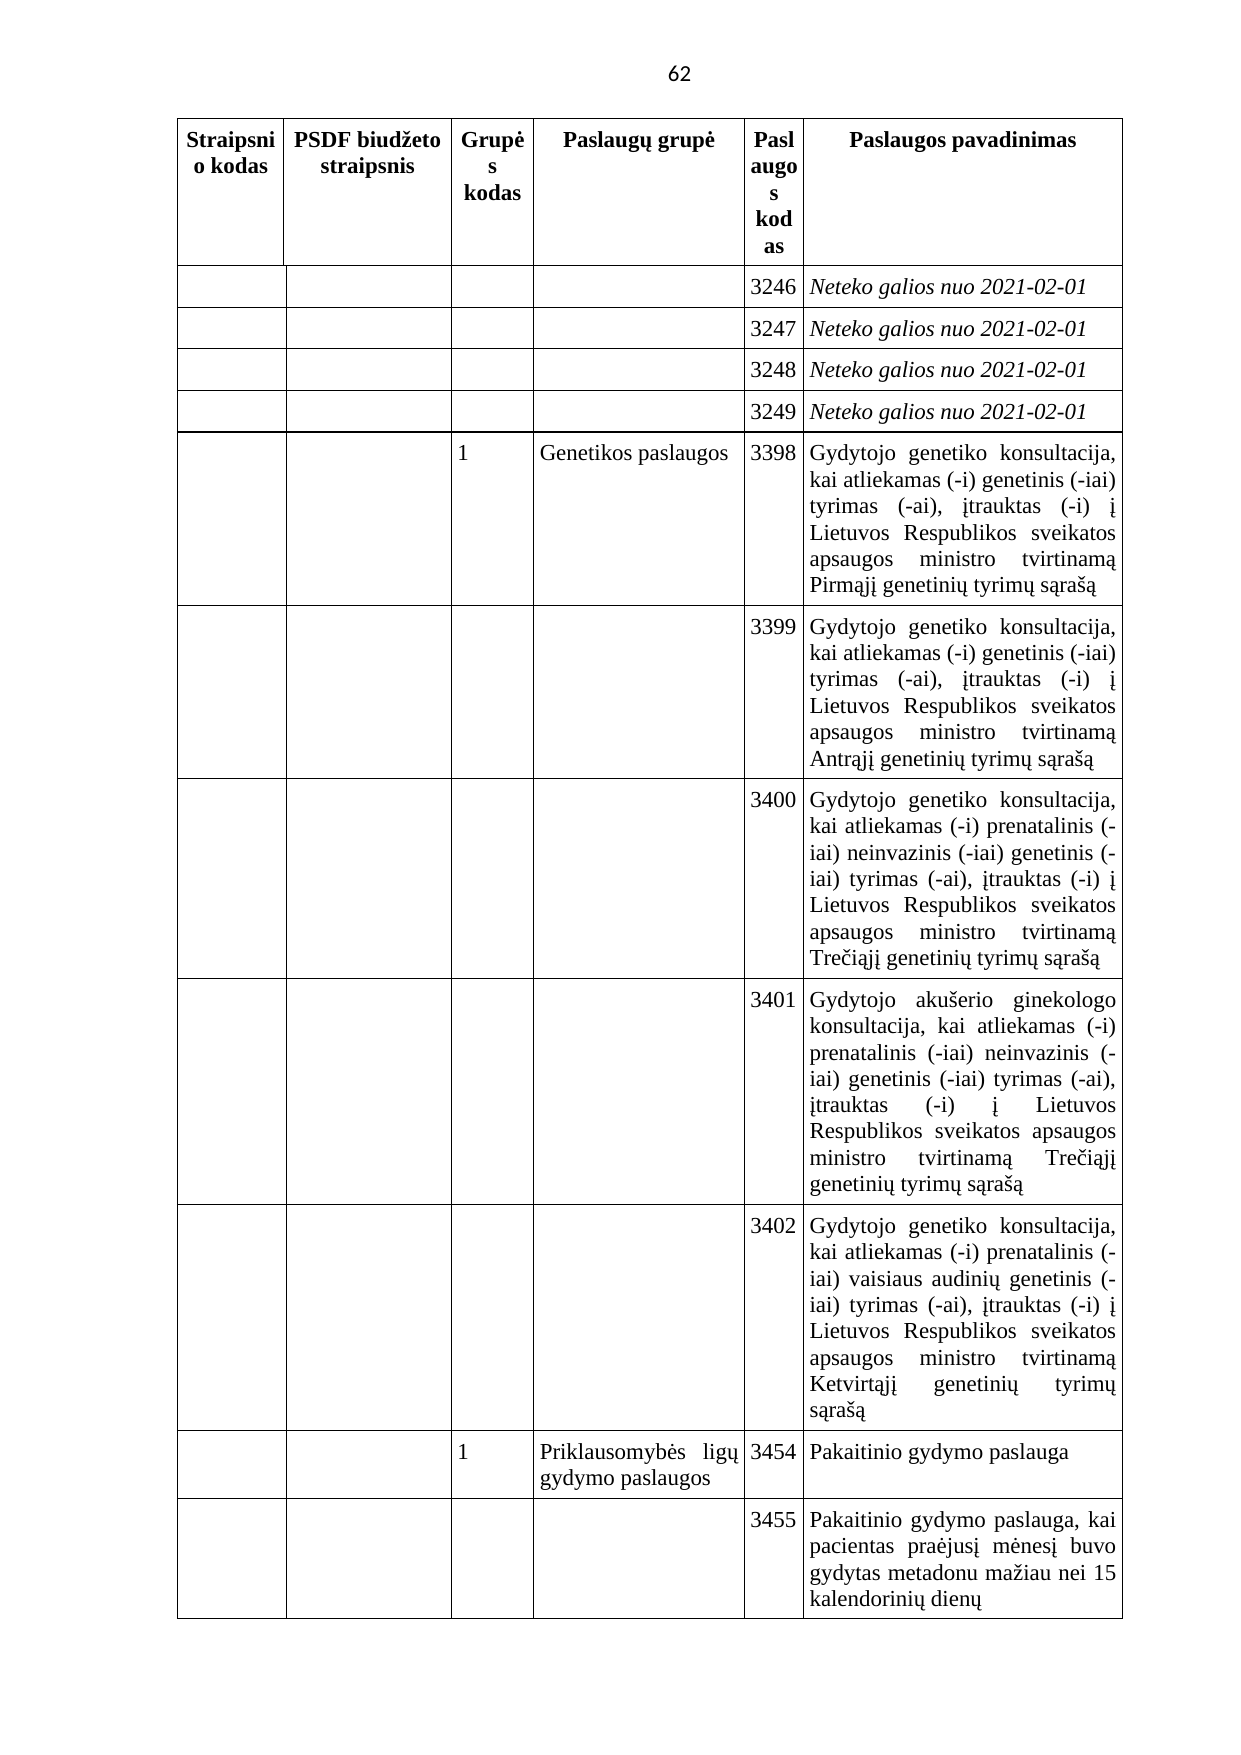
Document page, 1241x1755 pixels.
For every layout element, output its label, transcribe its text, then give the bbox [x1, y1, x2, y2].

table_cell Pakaitinio gydymo paslauga [804, 1431, 1122, 1498]
table_cell [452, 391, 533, 431]
table_cell Gydytojo genetiko konsultacija, kai atliekamas (-i) genetinis (-iai) tyrimas (-ai), įtrauktas (-i) į Lietuvos Respublikos sveikatos apsaugos ministro tvirtinamą Antrąjį genetinių tyrimų sąrašą [804, 606, 1122, 778]
table_cell Pakaitinio gydymo paslauga, kai pacientas praėjusį mėnesį buvo gydytas metadonu mažiau nei 15 kalendorinių dienų [804, 1499, 1122, 1618]
table_cell 3399 [745, 606, 803, 778]
table_cell [178, 1205, 286, 1430]
table_cell [178, 349, 286, 390]
table_cell Neteko galios nuo 2021-02-01 [804, 266, 1122, 307]
table_cell Neteko galios nuo 2021-02-01 [804, 391, 1122, 431]
table_header Paslaugos pavadinimas [804, 119, 1122, 265]
table_cell [452, 266, 533, 307]
table_cell Gydytojo genetiko konsultacija, kai atliekamas (-i) prenatalinis (-iai) neinvazinis (-iai) genetinis (-iai) tyrimas (-ai), įtrauktas (-i) į Lietuvos Respublikos sveikatos apsaugos ministro tvirtinamą Trečiąjį genetinių tyrimų sąrašą [804, 779, 1122, 978]
table_cell 1 [452, 433, 533, 605]
table_cell [534, 1205, 744, 1430]
table_cell 3402 [745, 1205, 803, 1430]
table_cell [178, 1431, 286, 1498]
table_cell [452, 979, 533, 1204]
table_cell [287, 1205, 451, 1430]
table_cell [178, 308, 286, 348]
table_cell Priklausomybės ligų gydymo paslaugos [534, 1431, 744, 1498]
table_cell 3455 [745, 1499, 803, 1618]
table_cell [178, 433, 286, 605]
table_cell 3400 [745, 779, 803, 978]
table_cell Gydytojo genetiko konsultacija, kai atliekamas (-i) prenatalinis (-iai) vaisiaus audinių genetinis (-iai) tyrimas (-ai), įtrauktas (-i) į Lietuvos Respublikos sveikatos apsaugos ministro tvirtinamą Ketvirtąjį genetinių tyrimų sąrašą [804, 1205, 1122, 1430]
table_cell [452, 1205, 533, 1430]
table_cell [178, 1499, 286, 1618]
table_cell 3246 [745, 266, 803, 307]
table_cell 3247 [745, 308, 803, 348]
table_cell [534, 979, 744, 1204]
table_cell [287, 1499, 451, 1618]
table_header PSDF biudžeto straipsnis [284, 119, 451, 265]
table_cell 3454 [745, 1431, 803, 1498]
table_cell 3248 [745, 349, 803, 390]
table_header Straipsnio kodas [178, 119, 283, 265]
table_cell Neteko galios nuo 2021-02-01 [804, 308, 1122, 348]
table_cell [534, 266, 744, 307]
table_cell [287, 979, 451, 1204]
table_cell [287, 391, 451, 431]
table_cell [287, 779, 451, 978]
table_cell [178, 391, 286, 431]
table_cell 3249 [745, 391, 803, 431]
table_cell Gydytojo genetiko konsultacija, kai atliekamas (-i) genetinis (-iai) tyrimas (-ai), įtrauktas (-i) į Lietuvos Respublikos sveikatos apsaugos ministro tvirtinamą Pirmąjį genetinių tyrimų sąrašą [804, 433, 1122, 605]
table_cell [287, 349, 451, 390]
table_cell [287, 266, 451, 307]
table_cell [452, 1499, 533, 1618]
table_cell [452, 779, 533, 978]
table_cell 1 [452, 1431, 533, 1498]
table_cell [534, 779, 744, 978]
table_cell 3401 [745, 979, 803, 1204]
table_cell [287, 433, 451, 605]
table_cell [178, 266, 286, 307]
table_cell [534, 606, 744, 778]
table_header Paslaugos kodas [745, 119, 803, 265]
table_header Paslaugų grupė [534, 119, 744, 265]
table_cell [178, 606, 286, 778]
table_cell [287, 606, 451, 778]
table_cell [534, 1499, 744, 1618]
table_cell [452, 349, 533, 390]
table_cell [452, 308, 533, 348]
table_cell Genetikos paslaugos [534, 433, 744, 605]
table_cell Gydytojo akušerio ginekologo konsultacija, kai atliekamas (-i) prenatalinis (-iai) neinvazinis (-iai) genetinis (-iai) tyrimas (-ai), įtrauktas (-i) į Lietuvos Respublikos sveikatos apsaugos ministro tvirtinamą Trečiąjį genetinių tyrimų sąrašą [804, 979, 1122, 1204]
table_cell Neteko galios nuo 2021-02-01 [804, 349, 1122, 390]
table_cell [534, 391, 744, 431]
table_cell [452, 606, 533, 778]
table_cell [534, 349, 744, 390]
table_cell [178, 979, 286, 1204]
table_cell [534, 308, 744, 348]
table_cell [287, 308, 451, 348]
table_cell 3398 [745, 433, 803, 605]
table_header Grupės kodas [452, 119, 533, 265]
table_cell [178, 779, 286, 978]
table_cell [287, 1431, 451, 1498]
